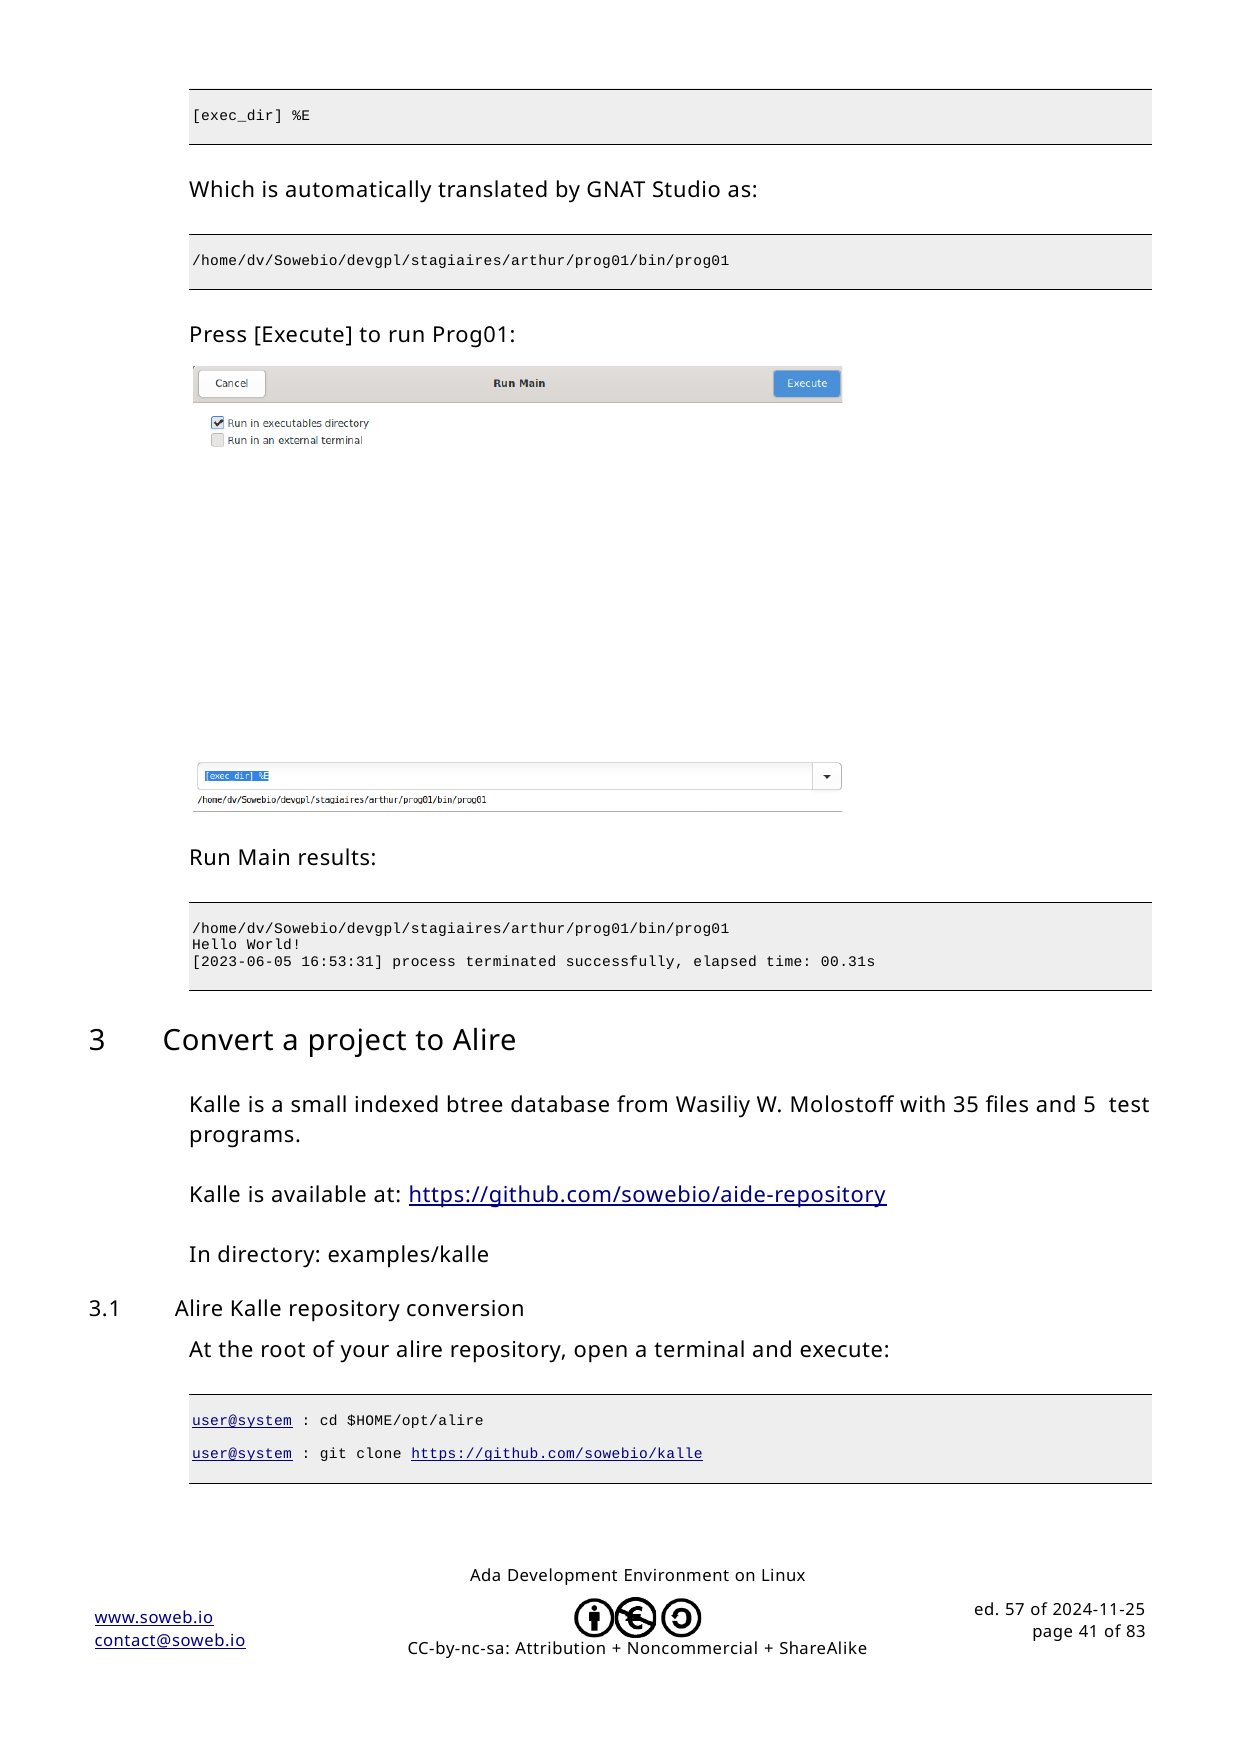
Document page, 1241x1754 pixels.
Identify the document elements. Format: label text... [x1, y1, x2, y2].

list [exec_dir] %E [189, 90, 1152, 144]
list /home/dv/Sowebio/devgpl/stagiaires/arthur/prog01/bin/prog01 [189, 903, 1152, 934]
list user@system : cd $HOME/opt/alire user@system : git clone https://github.com/sowebio/kalle [189, 1395, 1152, 1460]
text Kalle is a small indexed btree database from Wasiliy W. Molostoff with 35 files and 5 test programs. [189, 1089, 1152, 1149]
text Which is automatically translated by GNAT Studio as: [189, 174, 1152, 204]
list Hello World! [189, 934, 1152, 951]
list /home/dv/Sowebio/devgpl/stagiaires/arthur/prog01/bin/prog01 [189, 235, 1152, 289]
text At the root of your alire repository, open a terminal and execute: [189, 1334, 1152, 1364]
picture [573, 1597, 657, 1638]
text Kalle is available at: https://github.com/sowebio/aide-repository [189, 1179, 1152, 1209]
list [2023-06-05 16:53:31] process terminated successfully, elapsed time: 00.31s [189, 951, 1152, 990]
text Run Main results: [189, 842, 1152, 872]
picture [660, 1597, 702, 1638]
text Press [Execute] to run Prog01: [189, 319, 1152, 349]
text In directory: examples/kalle [189, 1239, 1152, 1269]
subtitle Convert a project to Alire [88, 1019, 1152, 1059]
subtitle Alire Kalle repository conversion [88, 1292, 1152, 1322]
picture [193, 366, 843, 812]
